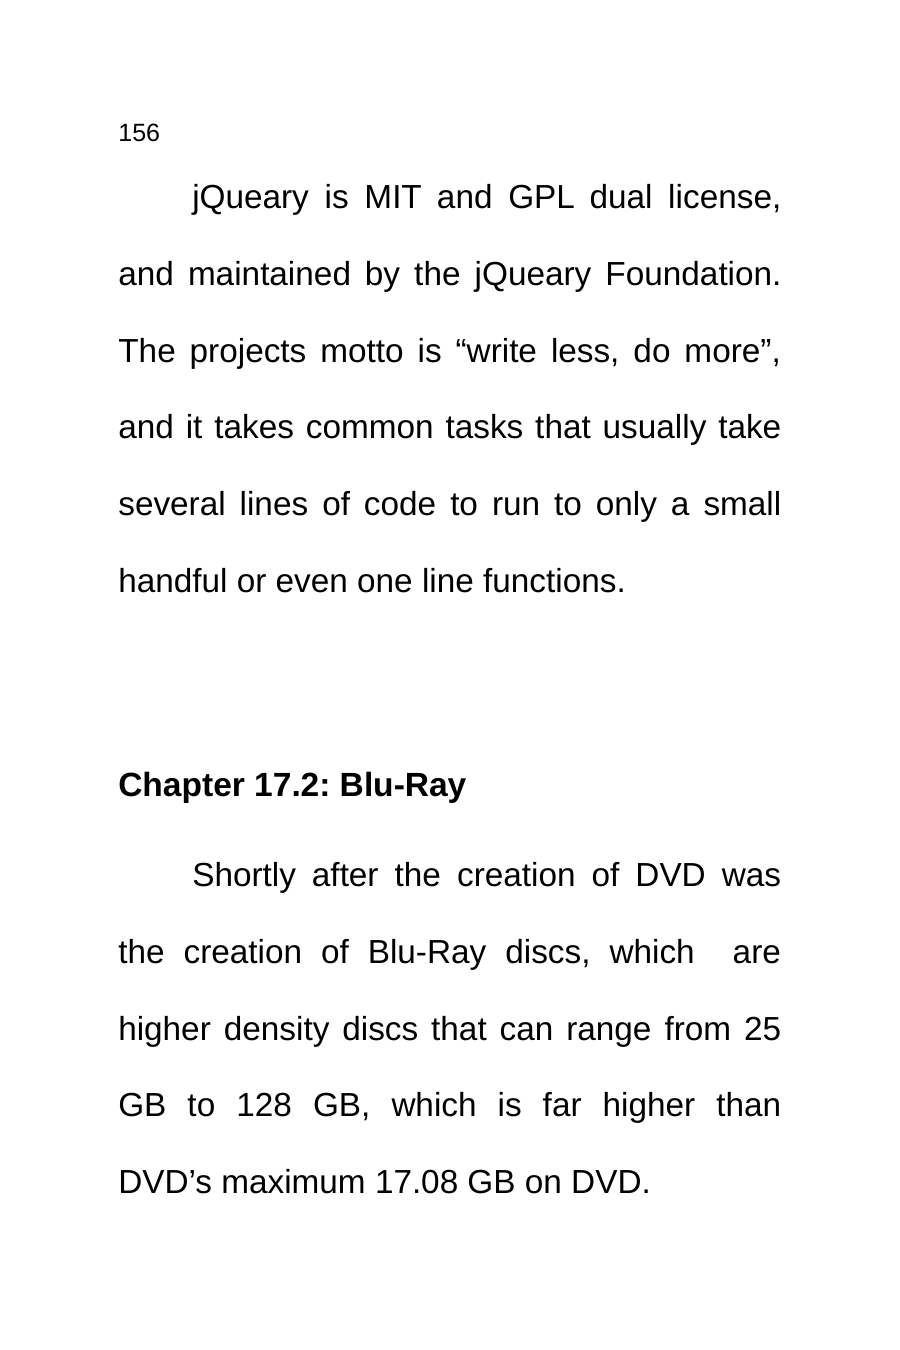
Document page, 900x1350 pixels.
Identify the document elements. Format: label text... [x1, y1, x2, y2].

subtitle Chapter 17.2: Blu-Ray [118, 765, 782, 804]
text Shortly after the creation of DVD was the creation of Blu-Ray discs, which are higher density discs that can range from 25 GB to 128 GB, which is far higher than DVD’s maximum 17.08 GB on DVD. [118, 855, 782, 1201]
text jQueary is MIT and GPL dual license, and maintained by the jQueary Foundation. The projects motto is “write less, do more”, and it takes common tasks that usually take several lines of code to run to only a small handful or even one line functions. [118, 177, 782, 600]
